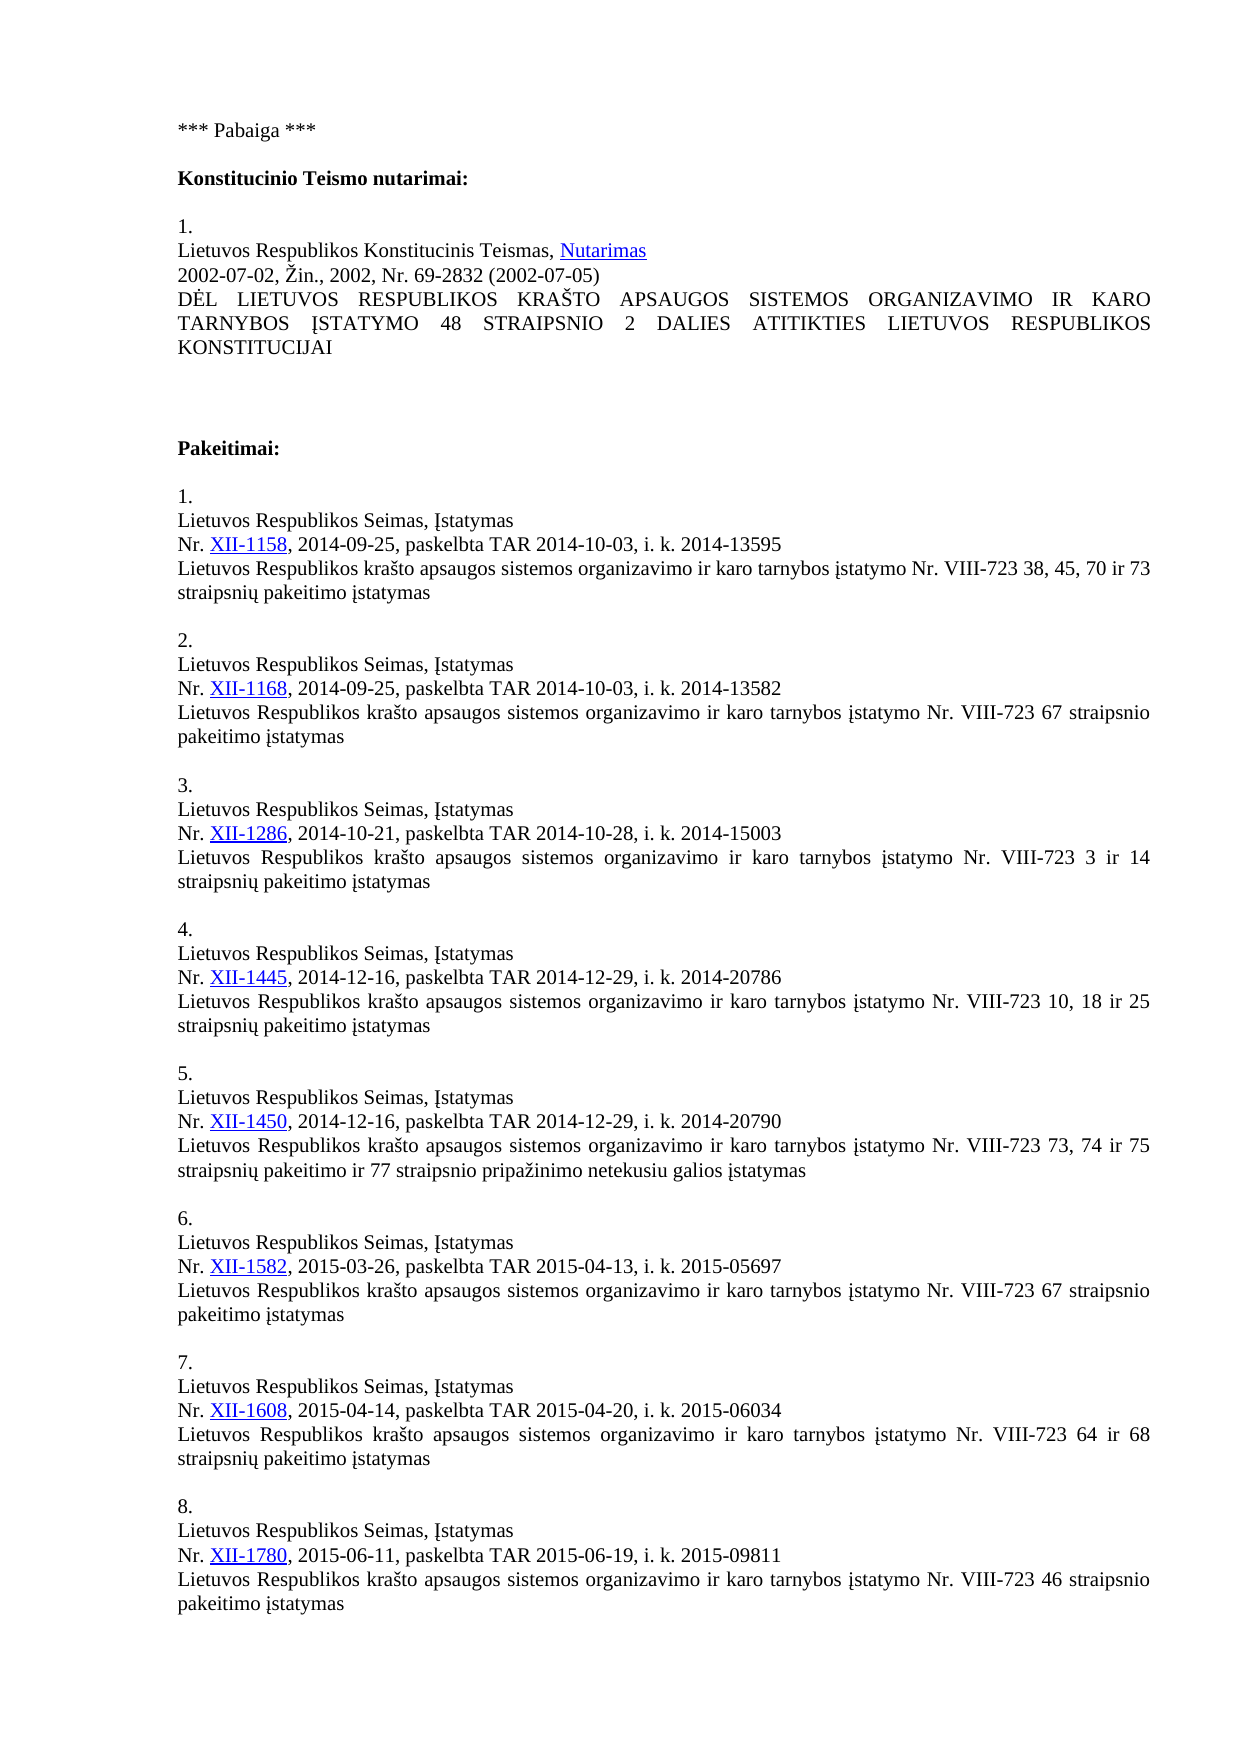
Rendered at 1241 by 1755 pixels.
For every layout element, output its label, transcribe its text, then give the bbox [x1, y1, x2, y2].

text Lietuvos Respublikos krašto apsaugos sistemos organizavimo ir karo tarnybos įstatymo Nr. VIII-723 67 straipsnio pakeitimo įstatymas [177, 700, 1152, 748]
text 5. [177, 1061, 1152, 1085]
text Lietuvos Respublikos Seimas, Įstatymas [177, 1518, 1152, 1542]
text 2002-07-02, Žin., 2002, Nr. 69-2832 (2002-07-05) [177, 262, 1152, 287]
text Lietuvos Respublikos krašto apsaugos sistemos organizavimo ir karo tarnybos įstatymo Nr. VIII-723 10, 18 ir 25 straipsnių pakeitimo įstatymas [177, 989, 1152, 1037]
text Nr. XII-1780, 2015-06-11, paskelbta TAR 2015-06-19, i. k. 2015-09811 [177, 1542, 1152, 1567]
text Lietuvos Respublikos Seimas, Įstatymas [177, 1085, 1152, 1109]
text Nr. XII-1582, 2015-03-26, paskelbta TAR 2015-04-13, i. k. 2015-05697 [177, 1254, 1152, 1278]
text Nr. XII-1608, 2015-04-14, paskelbta TAR 2015-04-20, i. k. 2015-06034 [177, 1398, 1152, 1422]
text Lietuvos Respublikos Seimas, Įstatymas [177, 1230, 1152, 1254]
text Nr. XII-1168, 2014-09-25, paskelbta TAR 2014-10-03, i. k. 2014-13582 [177, 676, 1152, 700]
text Lietuvos Respublikos Seimas, Įstatymas [177, 1374, 1152, 1398]
text *** Pabaiga *** [177, 118, 1152, 142]
text 1. [177, 484, 1152, 508]
text DĖL LIETUVOS RESPUBLIKOS KRAŠTO APSAUGOS SISTEMOS ORGANIZAVIMO IR KARO TARNYBOS ĮSTATYMO 48 STRAIPSNIO 2 DALIES ATITIKTIES LIETUVOS RESPUBLIKOS KONSTITUCIJAI [177, 287, 1152, 359]
text 6. [177, 1206, 1152, 1230]
text Lietuvos Respublikos krašto apsaugos sistemos organizavimo ir karo tarnybos įstatymo Nr. VIII-723 67 straipsnio pakeitimo įstatymas [177, 1278, 1152, 1326]
text Pakeitimai: [177, 436, 1152, 460]
text Lietuvos Respublikos Seimas, Įstatymas [177, 797, 1152, 821]
text Lietuvos Respublikos Seimas, Įstatymas [177, 508, 1152, 532]
text Nr. XII-1450, 2014-12-16, paskelbta TAR 2014-12-29, i. k. 2014-20790 [177, 1109, 1152, 1133]
text Nr. XII-1445, 2014-12-16, paskelbta TAR 2014-12-29, i. k. 2014-20786 [177, 965, 1152, 989]
text Nr. XII-1158, 2014-09-25, paskelbta TAR 2014-10-03, i. k. 2014-13595 [177, 532, 1152, 556]
text Lietuvos Respublikos Konstitucinis Teismas, Nutarimas [177, 238, 1152, 262]
text 2. [177, 628, 1152, 652]
text 8. [177, 1494, 1152, 1518]
text 3. [177, 772, 1152, 797]
text 1. [177, 214, 1152, 238]
text Lietuvos Respublikos krašto apsaugos sistemos organizavimo ir karo tarnybos įstatymo Nr. VIII-723 38, 45, 70 ir 73 straipsnių pakeitimo įstatymas [177, 556, 1152, 604]
text Lietuvos Respublikos Seimas, Įstatymas [177, 652, 1152, 676]
text Lietuvos Respublikos Seimas, Įstatymas [177, 941, 1152, 965]
text Konstitucinio Teismo nutarimai: [177, 166, 1152, 190]
text 4. [177, 917, 1152, 941]
text Lietuvos Respublikos krašto apsaugos sistemos organizavimo ir karo tarnybos įstatymo Nr. VIII-723 3 ir 14 straipsnių pakeitimo įstatymas [177, 845, 1152, 893]
text Lietuvos Respublikos krašto apsaugos sistemos organizavimo ir karo tarnybos įstatymo Nr. VIII-723 64 ir 68 straipsnių pakeitimo įstatymas [177, 1422, 1152, 1470]
text Lietuvos Respublikos krašto apsaugos sistemos organizavimo ir karo tarnybos įstatymo Nr. VIII-723 73, 74 ir 75 straipsnių pakeitimo ir 77 straipsnio pripažinimo netekusiu galios įstatymas [177, 1133, 1152, 1182]
text Nr. XII-1286, 2014-10-21, paskelbta TAR 2014-10-28, i. k. 2014-15003 [177, 821, 1152, 845]
text 7. [177, 1350, 1152, 1374]
text Lietuvos Respublikos krašto apsaugos sistemos organizavimo ir karo tarnybos įstatymo Nr. VIII-723 46 straipsnio pakeitimo įstatymas [177, 1567, 1152, 1615]
